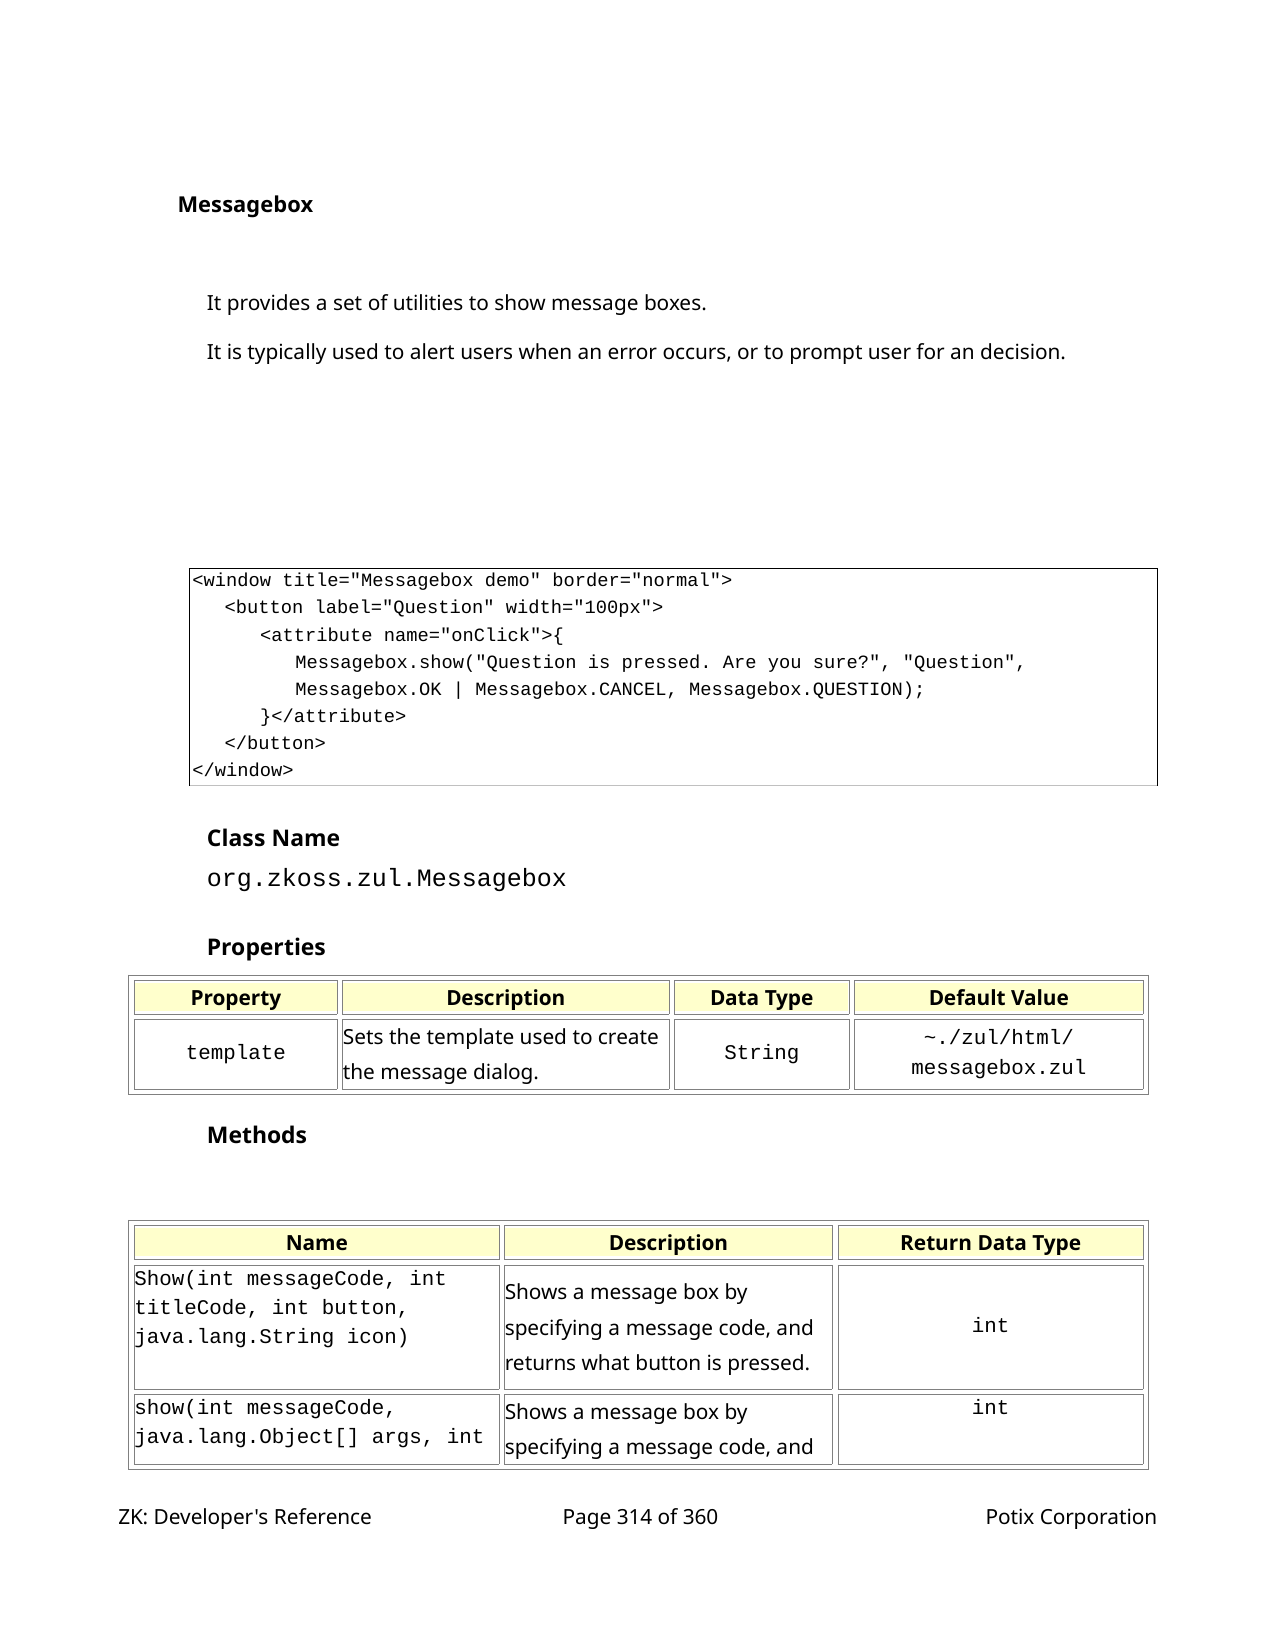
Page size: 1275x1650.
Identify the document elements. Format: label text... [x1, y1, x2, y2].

table_header Default Value [851, 976, 1146, 1014]
table_cell Sets the template used to create the message dialog. [340, 1014, 672, 1089]
table_header Data Type [672, 976, 851, 1014]
text <attribute name="onClick">{ [190, 622, 1157, 647]
table_cell int [835, 1259, 1146, 1389]
table_cell String [672, 1014, 851, 1089]
table_header Name [131, 1221, 502, 1259]
table_header Description [340, 976, 672, 1014]
text Messagebox.OK | Messagebox.CANCEL, Messagebox.QUESTION); [190, 677, 1157, 701]
table_cell Show(int messageCode, int titleCode, int button, java.lang.String icon) [131, 1259, 502, 1389]
text Messagebox.show("Question is pressed. Are you sure?", "Question", [190, 649, 1157, 674]
table_cell Shows a message box by specifying a message code, and returns what button is pressed. [502, 1259, 835, 1389]
table_header Property [131, 976, 340, 1014]
table_cell template [131, 1014, 340, 1089]
subtitle Methods [207, 1119, 1157, 1150]
table_header Return Data Type [835, 1221, 1146, 1259]
table_cell show(int messageCode, java.lang.Object[] args, int [131, 1389, 502, 1463]
text It is typically used to alert users when an error occurs, or to prompt user for an decision. [207, 337, 1157, 365]
text </window> [190, 758, 1157, 785]
subtitle Class Name [207, 822, 1157, 853]
table_cell ~./zul/html/messagebox.zul [851, 1014, 1146, 1089]
text It provides a set of utilities to show message boxes. [207, 288, 1157, 317]
subtitle Messagebox [177, 189, 1157, 219]
table_header Description [502, 1221, 835, 1259]
text }</attribute> [190, 704, 1157, 728]
subtitle Properties [207, 931, 1157, 962]
text org.zkoss.zul.Messagebox [207, 866, 1157, 894]
table_cell Shows a message box by specifying a message code, and [502, 1389, 835, 1463]
table_cell int [835, 1389, 1146, 1463]
text </button> [190, 731, 1157, 755]
text <button label="Question" width="100px"> [190, 595, 1157, 619]
text <window title="Messagebox demo" border="normal"> [190, 569, 1157, 592]
